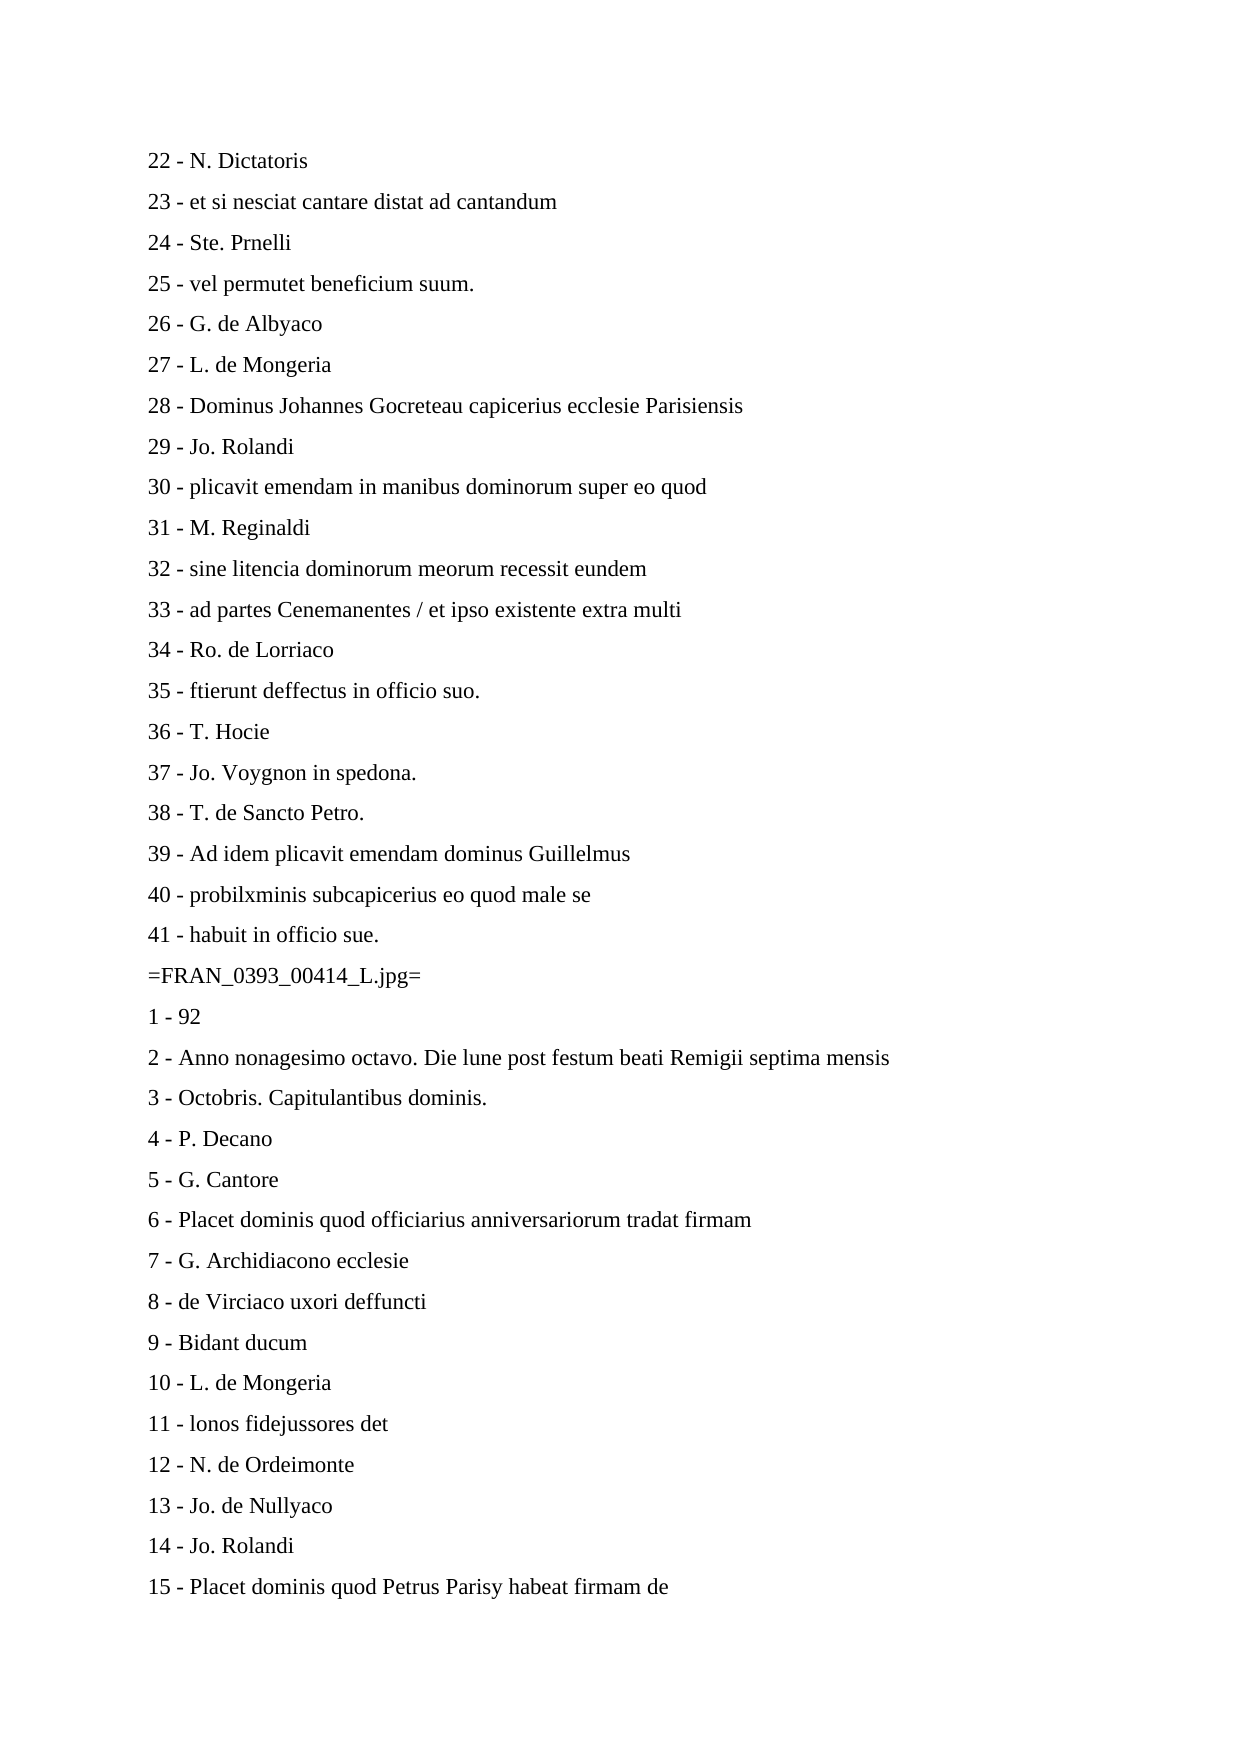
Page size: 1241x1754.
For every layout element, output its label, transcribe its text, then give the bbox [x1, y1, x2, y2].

text 31 - M. Reginaldi [148, 514, 1093, 541]
text 10 - L. de Mongeria [148, 1369, 1093, 1396]
text 41 - habuit in officio sue. [148, 921, 1093, 948]
text 38 - T. de Sancto Petro. [148, 799, 1093, 826]
text 4 - P. Decano [148, 1125, 1093, 1151]
text 15 - Placet dominis quod Petrus Parisy habeat firmam de [148, 1573, 1093, 1599]
text 22 - N. Dictatoris [148, 148, 1093, 174]
text 6 - Placet dominis quod officiarius anniversariorum tradat firmam [148, 1207, 1093, 1233]
text 23 - et si nesciat cantare distat ad cantandum [148, 188, 1093, 215]
text 30 - plicavit emendam in manibus dominorum super eo quod [148, 473, 1093, 500]
text 13 - Jo. de Nullyaco [148, 1492, 1093, 1518]
text 32 - sine litencia dominorum meorum recessit eundem [148, 555, 1093, 581]
text 24 - Ste. Prnelli [148, 229, 1093, 255]
text 1 - 92 [148, 1003, 1093, 1029]
text 37 - Jo. Voygnon in spedona. [148, 758, 1093, 785]
text 3 - Octobris. Capitulantibus dominis. [148, 1084, 1093, 1111]
text 25 - vel permutet beneficium suum. [148, 270, 1093, 296]
text 26 - G. de Albyaco [148, 311, 1093, 337]
text 36 - T. Hocie [148, 718, 1093, 744]
text 8 - de Virciaco uxori deffuncti [148, 1288, 1093, 1314]
text 12 - N. de Ordeimonte [148, 1451, 1093, 1477]
text 29 - Jo. Rolandi [148, 433, 1093, 459]
text 40 - probilxminis subcapicerius eo quod male se [148, 881, 1093, 907]
text 11 - lonos fidejussores det [148, 1410, 1093, 1437]
text 7 - G. Archidiacono ecclesie [148, 1247, 1093, 1274]
text 34 - Ro. de Lorriaco [148, 636, 1093, 663]
text =FRAN_0393_00414_L.jpg= [148, 962, 1093, 988]
text 27 - L. de Mongeria [148, 351, 1093, 378]
text 5 - G. Cantore [148, 1166, 1093, 1192]
text 35 - ftierunt deffectus in officio suo. [148, 677, 1093, 703]
text 28 - Dominus Johannes Gocreteau capicerius ecclesie Parisiensis [148, 392, 1093, 418]
text 9 - Bidant ducum [148, 1329, 1093, 1355]
text 14 - Jo. Rolandi [148, 1532, 1093, 1559]
text 2 - Anno nonagesimo octavo. Die lune post festum beati Remigii septima mensis [148, 1044, 1093, 1070]
text 33 - ad partes Cenemanentes / et ipso existente extra multi [148, 596, 1093, 622]
text 39 - Ad idem plicavit emendam dominus Guillelmus [148, 840, 1093, 866]
